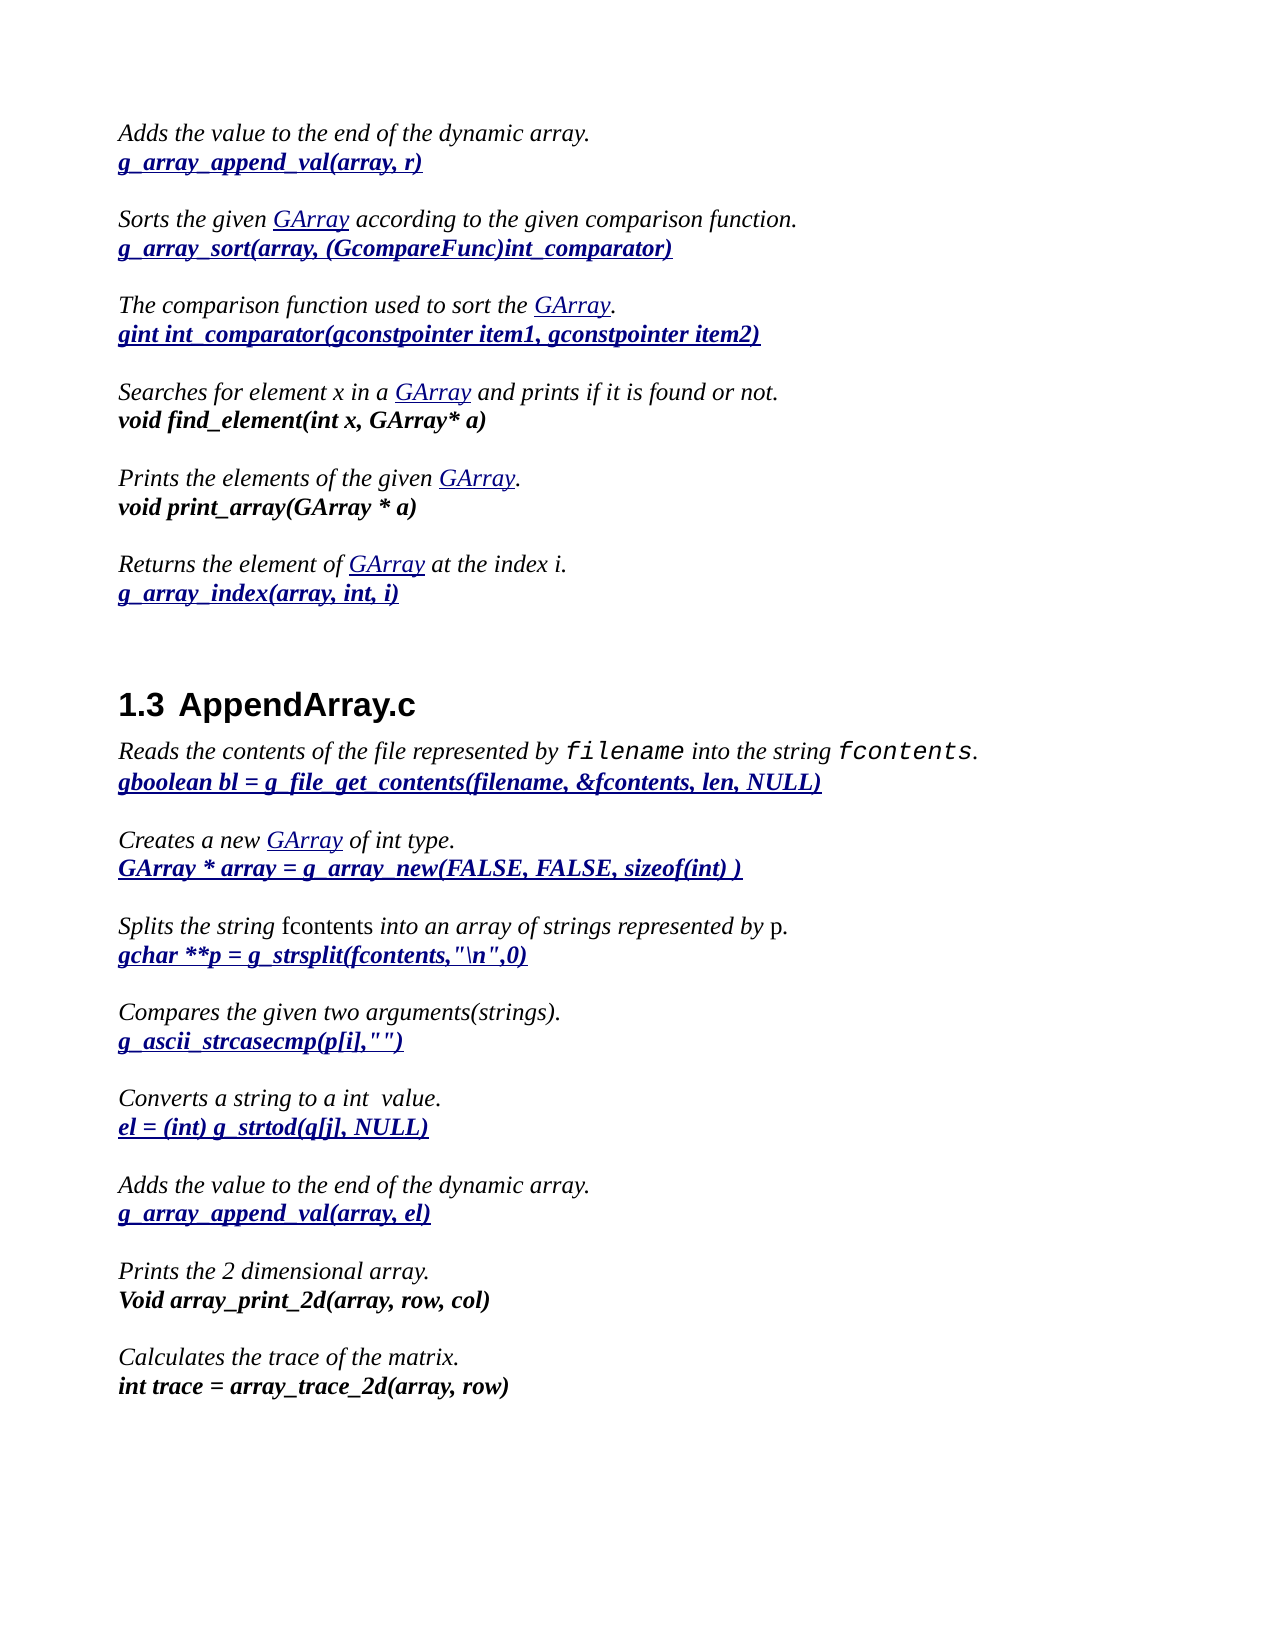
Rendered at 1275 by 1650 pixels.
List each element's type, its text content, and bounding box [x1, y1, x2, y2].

text Sorts the given GArray according to the given comparison function. [118, 204, 1157, 233]
text g_array_append_val(array, r) [118, 147, 1157, 176]
text Adds the value to the end of the dynamic array. [118, 1170, 1157, 1198]
text Reads the contents of the file represented by filename into the string fcontents. [118, 736, 1157, 767]
text g_array_sort(array, (GcompareFunc)int_comparator) [118, 233, 1157, 262]
subtitle AppendArray.c [118, 685, 1157, 724]
text Prints the elements of the given GArray. [118, 463, 1157, 492]
text gboolean bl = g_file_get_contents(filename, &fcontents, len, NULL) [118, 767, 1157, 796]
text void find_element(int x, GArray* a) [118, 406, 1157, 434]
text Converts a string to a int value. [118, 1083, 1157, 1112]
text Calculates the trace of the matrix. [118, 1342, 1157, 1371]
text Void array_print_2d(array, row, col) [118, 1285, 1157, 1313]
text The comparison function used to sort the GArray. [118, 291, 1157, 319]
text Returns the element of GArray at the index i. [118, 549, 1157, 578]
text g_array_append_val(array, el) [118, 1198, 1157, 1227]
text void print_array(GArray * a) [118, 492, 1157, 521]
text g_array_index(array, int, i) [118, 578, 1157, 607]
text Prints the 2 dimensional array. [118, 1256, 1157, 1285]
text Adds the value to the end of the dynamic array. [118, 118, 1157, 147]
text Compares the given two arguments(strings). [118, 997, 1157, 1026]
text Splits the string fcontents into an array of strings represented by p. [118, 911, 1157, 940]
text Creates a new GArray of int type. [118, 825, 1157, 853]
text GArray * array = g_array_new(FALSE, FALSE, sizeof(int) ) [118, 853, 1157, 882]
text gchar **p = g_strsplit(fcontents,"\n",0) [118, 940, 1157, 968]
text g_ascii_strcasecmp(p[i],"") [118, 1026, 1157, 1055]
text int trace = array_trace_2d(array, row) [118, 1371, 1157, 1400]
text Searches for element x in a GArray and prints if it is found or not. [118, 377, 1157, 406]
text gint int_comparator(gconstpointer item1, gconstpointer item2) [118, 319, 1157, 348]
text el = (int) g_strtod(q[j], NULL) [118, 1112, 1157, 1141]
